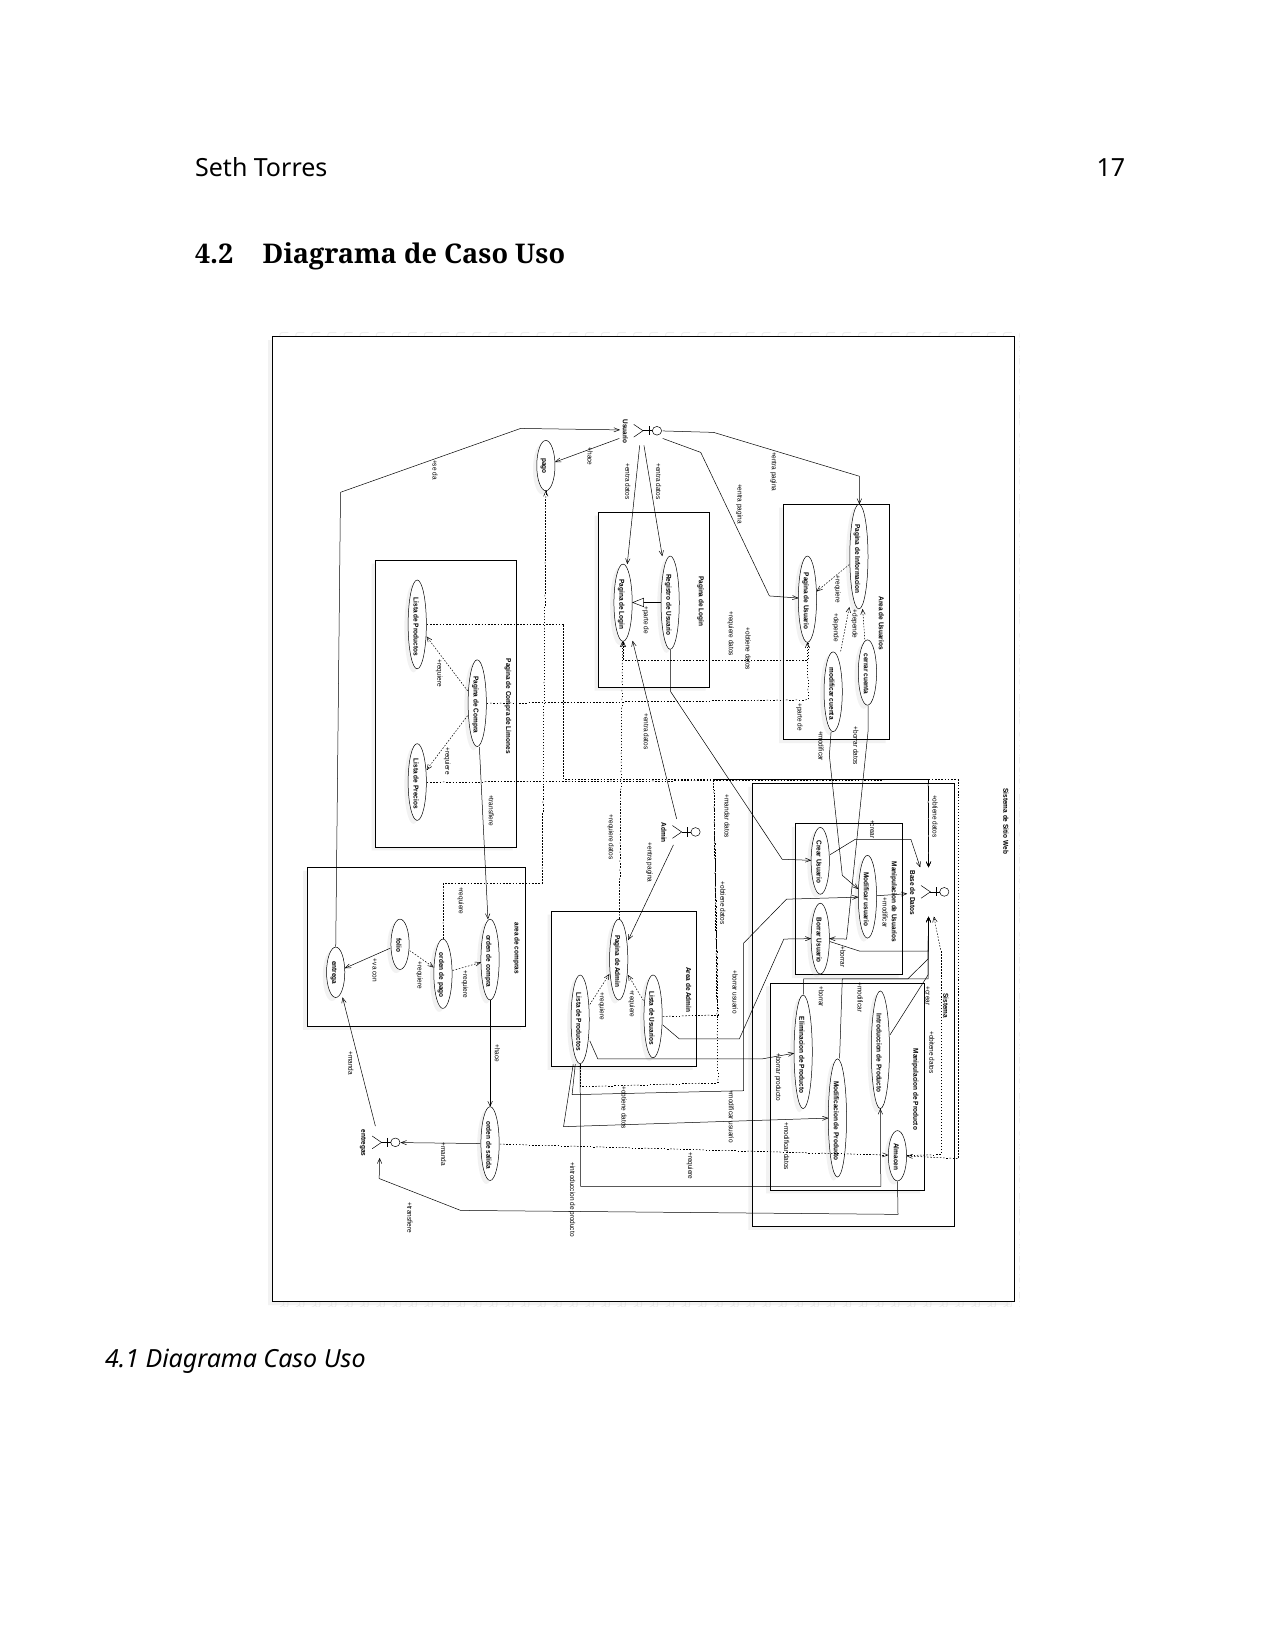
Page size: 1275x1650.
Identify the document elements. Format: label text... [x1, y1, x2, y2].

subtitle Diagrama de Caso Uso [150, 234, 1125, 271]
text 4.1 Diagrama Caso Uso [60, 443, 1226, 1375]
